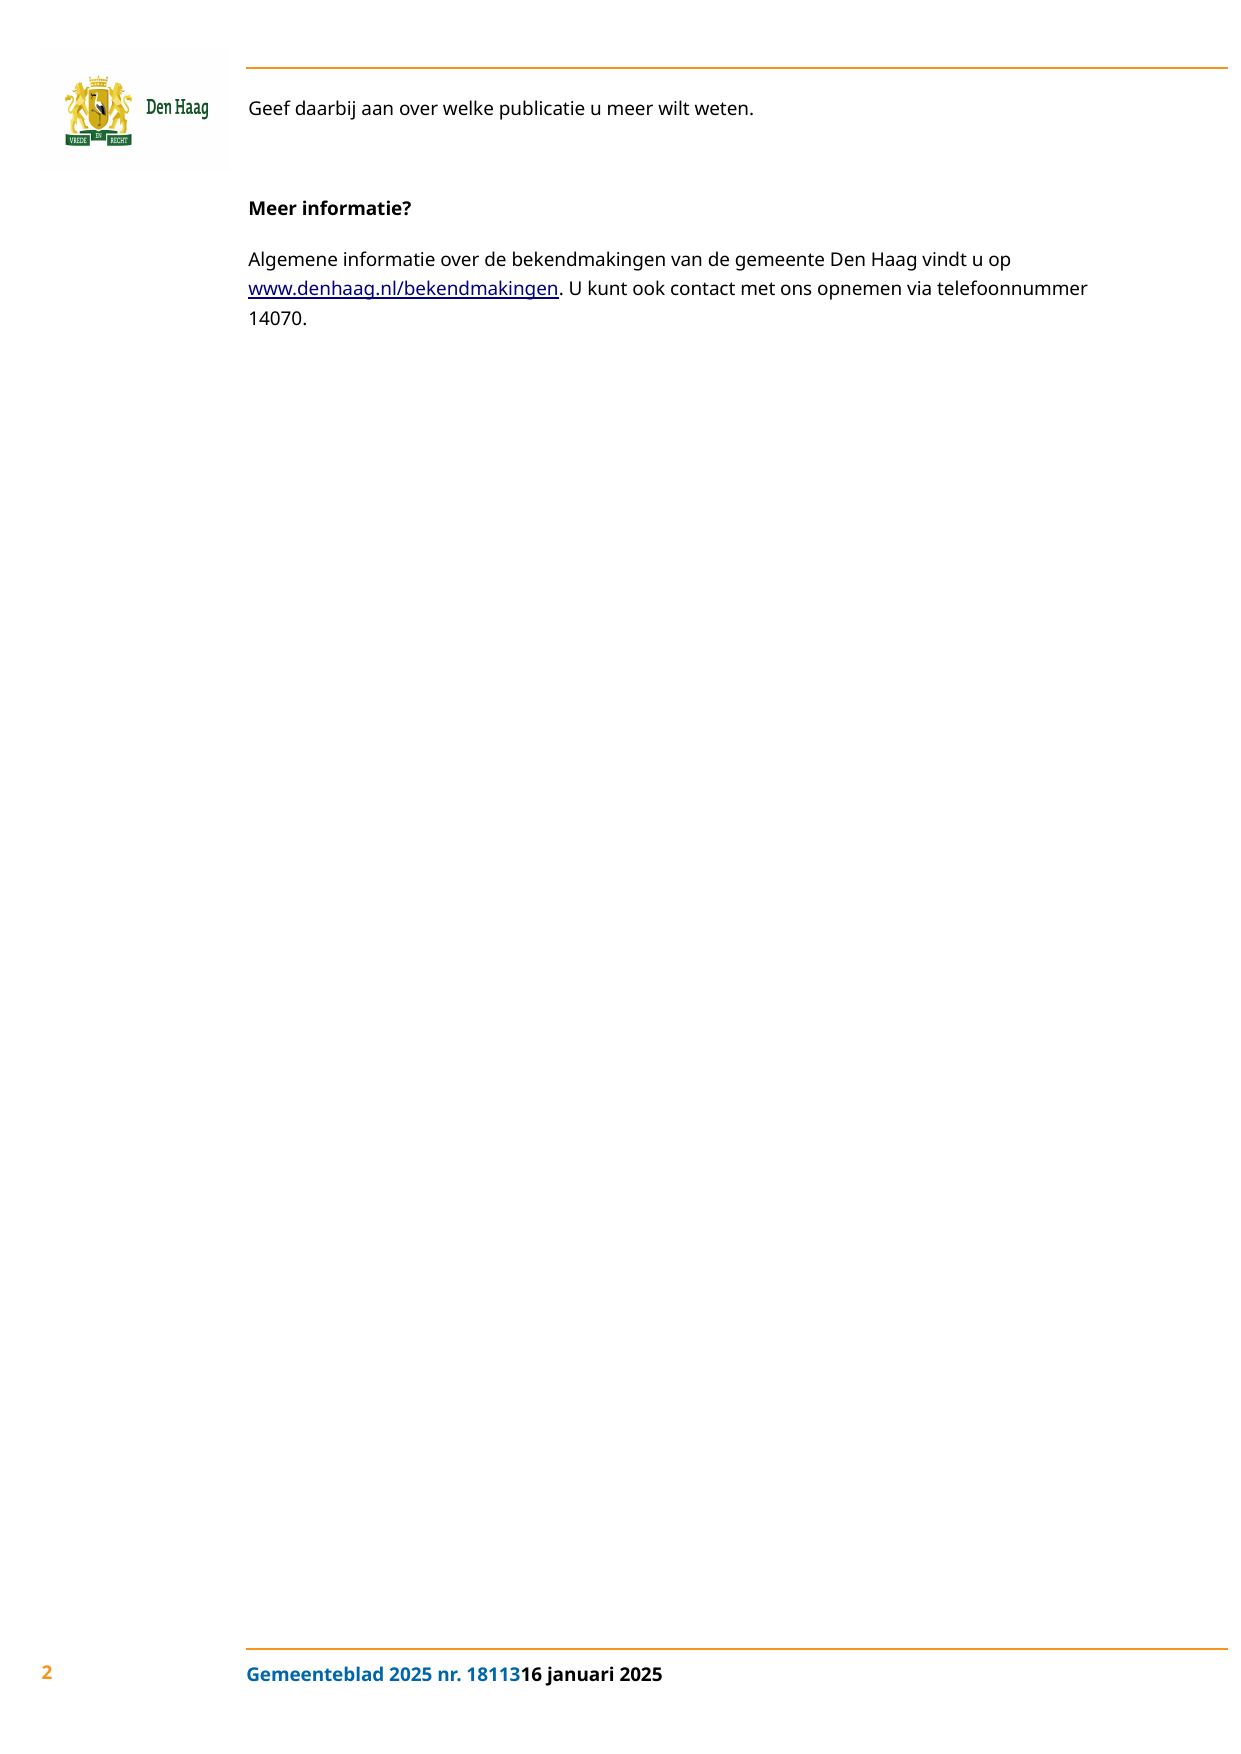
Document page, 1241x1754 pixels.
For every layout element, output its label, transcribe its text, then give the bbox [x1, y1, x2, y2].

picture [41, 47, 231, 172]
text Algemene informatie over de bekendmakingen van de gemeente Den Haag vindt u op www.denhaag.nl/bekendmakingen. U kunt ook contact met ons opnemen via telefoonnummer 14070. [248, 246, 1152, 331]
text Meer informatie? [248, 196, 1152, 221]
text Geef daarbij aan over welke publicatie u meer wilt weten. [248, 95, 1152, 121]
